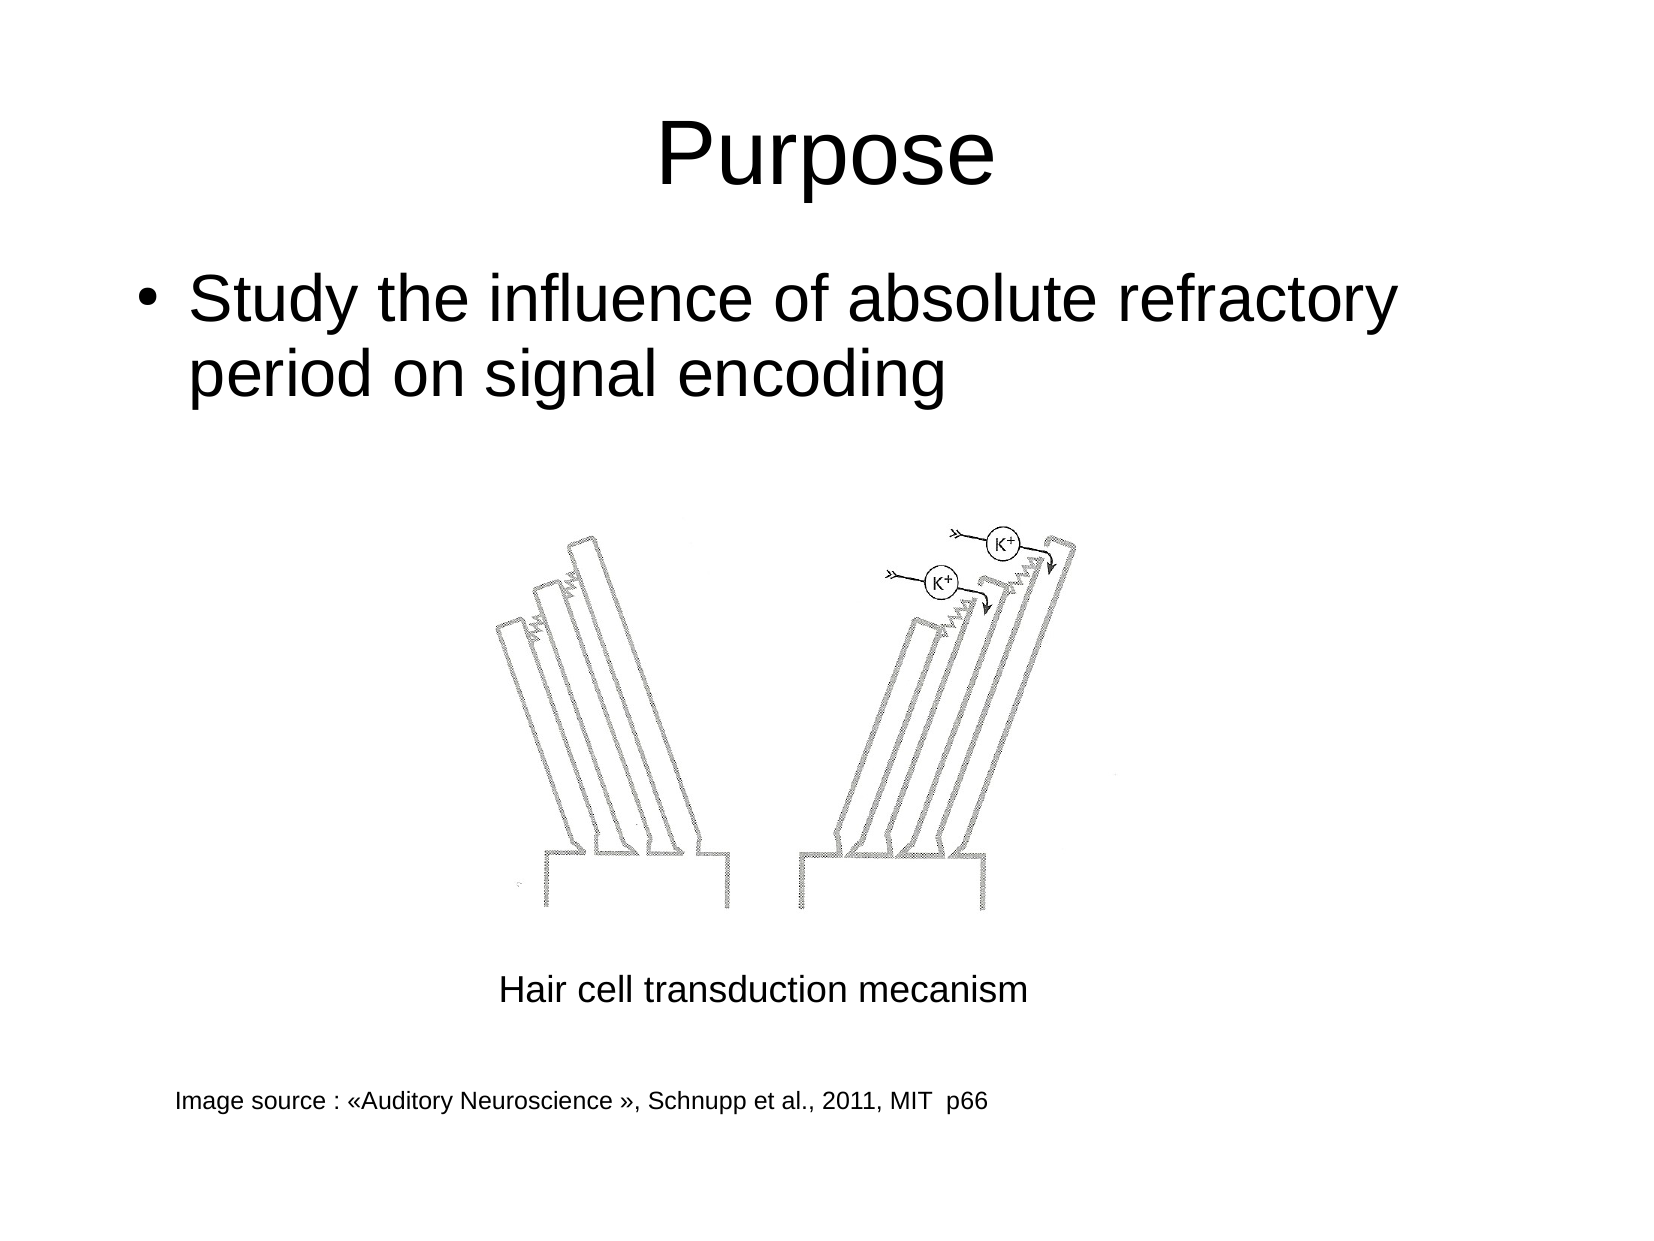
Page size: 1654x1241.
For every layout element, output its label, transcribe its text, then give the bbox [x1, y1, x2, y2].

list Hair cell transduction mecanism [427, 968, 1146, 1039]
list Study the influence of absolute refractory period on signal encoding [118, 261, 1574, 497]
title Purpose [82, 49, 1571, 257]
list Image source : «Auditory Neuroscience », Schnupp et al., 2011, MIT p66 [103, 1086, 1288, 1123]
picture [447, 499, 1123, 922]
